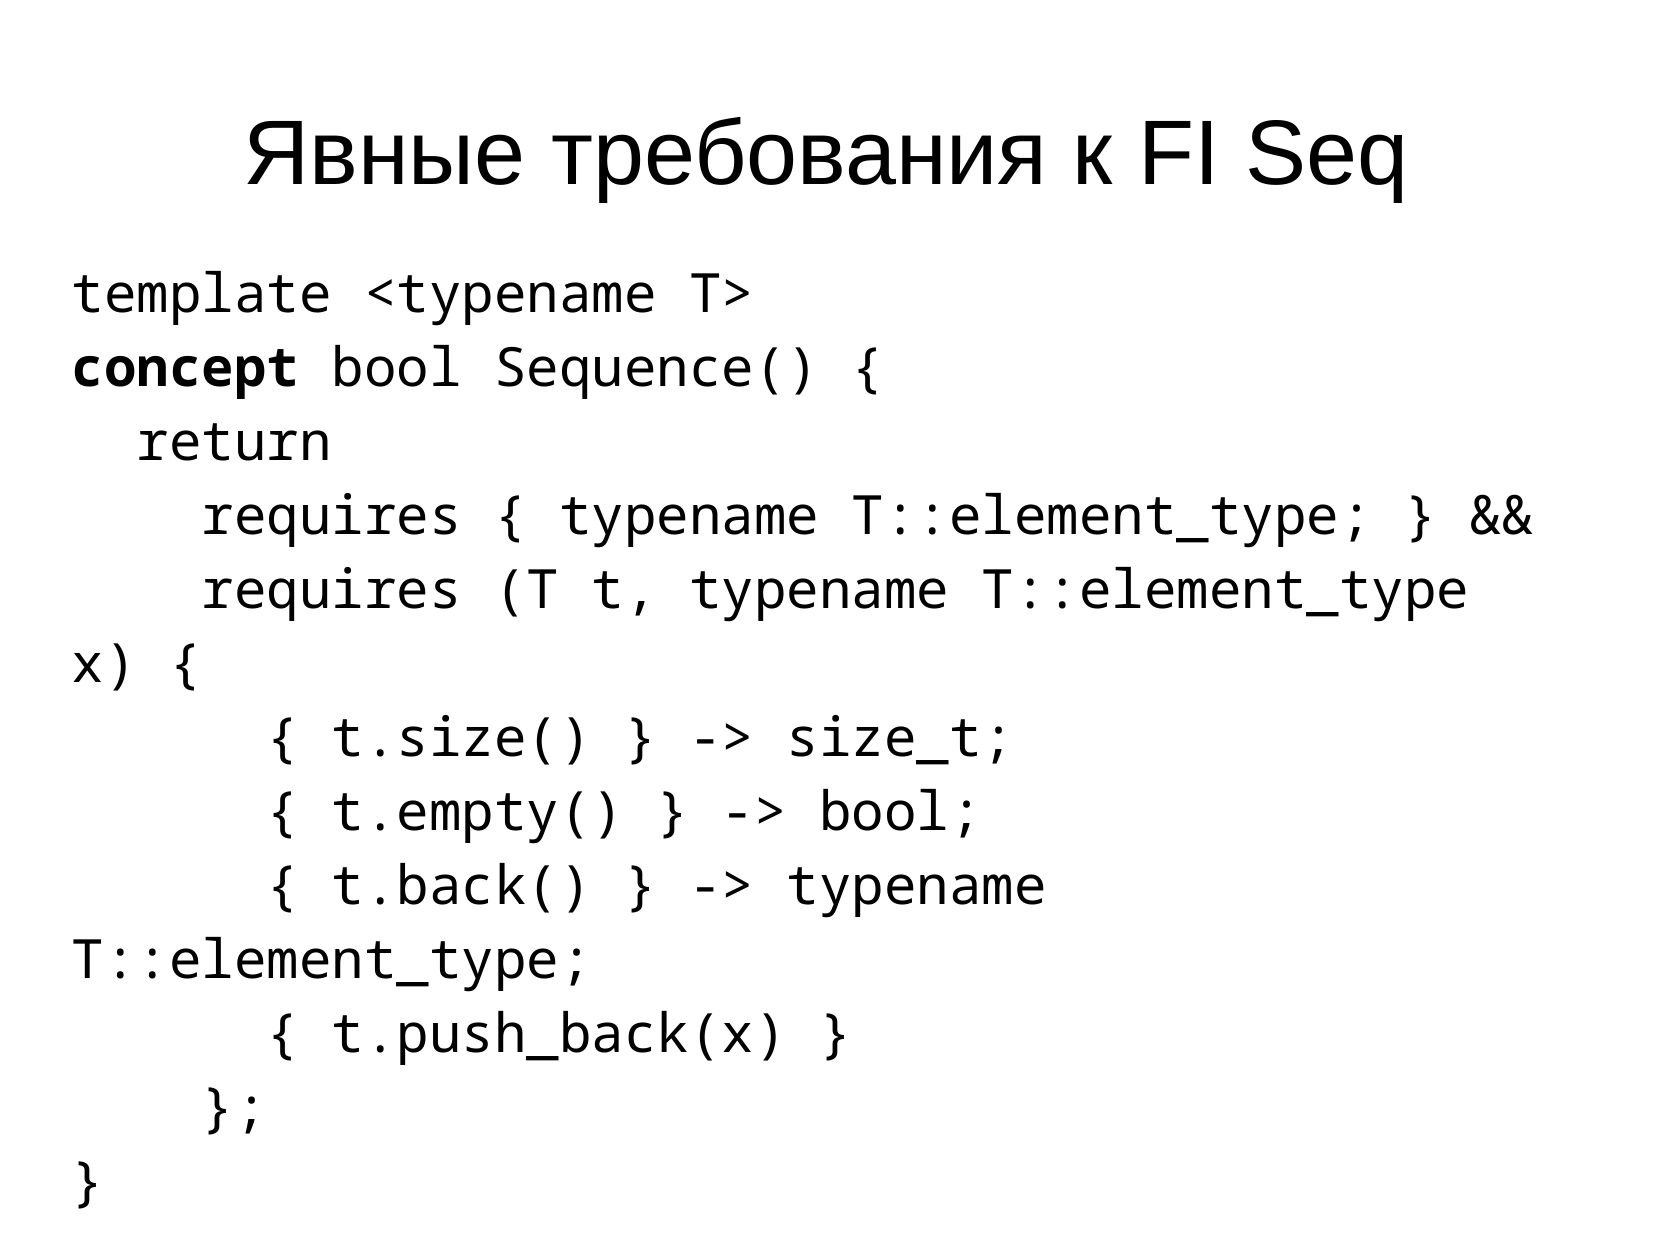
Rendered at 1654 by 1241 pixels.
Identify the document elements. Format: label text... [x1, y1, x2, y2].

subtitle template <typename T> concept bool Sequence() { return requires { typename T::element_type; } && requires (T t, typename T::element_type x) { { t.size() } -> size_t; { t.empty() } -> bool; { t.back() } -> typename T::element_type; { t.push_back(x) } }; } [71, 336, 1561, 1135]
title Явные требования к FI Seq [82, 49, 1571, 257]
